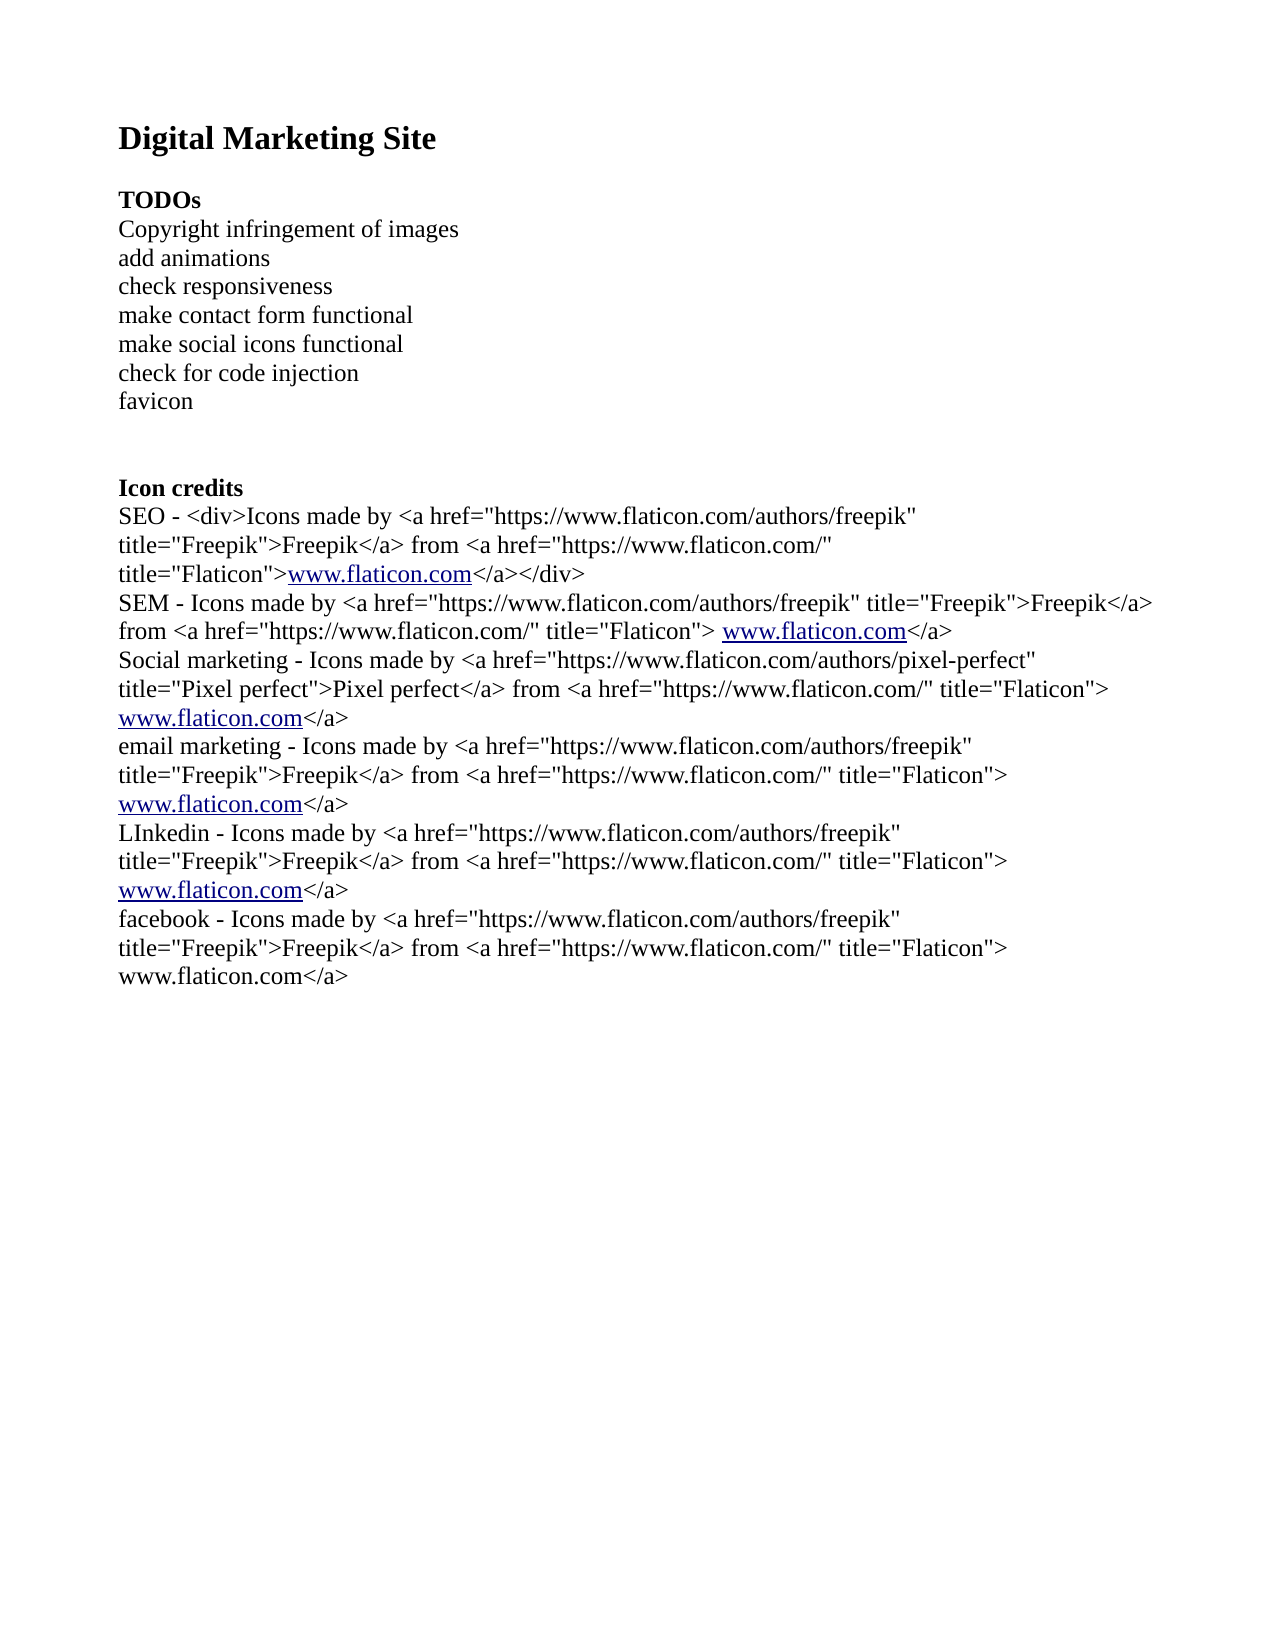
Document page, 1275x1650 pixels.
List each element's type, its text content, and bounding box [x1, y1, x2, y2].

text email marketing - Icons made by <a href="https://www.flaticon.com/authors/freepik" title="Freepik">Freepik</a> from <a href="https://www.flaticon.com/" title="Flaticon"> www.flaticon.com</a> [118, 731, 1157, 818]
text check responsiveness [118, 271, 1157, 300]
text check for code injection [118, 358, 1157, 386]
text SEO - <div>Icons made by <a href="https://www.flaticon.com/authors/freepik" title="Freepik">Freepik</a> from <a href="https://www.flaticon.com/" title="Flaticon">www.flaticon.com</a></div> [118, 501, 1157, 588]
text LInkedin - Icons made by <a href="https://www.flaticon.com/authors/freepik" title="Freepik">Freepik</a> from <a href="https://www.flaticon.com/" title="Flaticon"> www.flaticon.com</a> [118, 818, 1157, 904]
text make social icons functional [118, 329, 1157, 358]
text add animations [118, 243, 1157, 271]
text Icon credits [118, 473, 1157, 501]
text SEM - Icons made by <a href="https://www.flaticon.com/authors/freepik" title="Freepik">Freepik</a> from <a href="https://www.flaticon.com/" title="Flaticon"> www.flaticon.com</a> [118, 588, 1157, 645]
text Copyright infringement of images [118, 214, 1157, 243]
text favicon [118, 386, 1157, 415]
text TODOs [118, 185, 1157, 214]
text Social marketing - Icons made by <a href="https://www.flaticon.com/authors/pixel-perfect" title="Pixel perfect">Pixel perfect</a> from <a href="https://www.flaticon.com/" title="Flaticon"> www.flaticon.com</a> [118, 645, 1157, 731]
text facebook - Icons made by <a href="https://www.flaticon.com/authors/freepik" title="Freepik">Freepik</a> from <a href="https://www.flaticon.com/" title="Flaticon"> www.flaticon.com</a> [118, 904, 1157, 990]
text make contact form functional [118, 300, 1157, 329]
text Digital Marketing Site [118, 118, 1157, 156]
